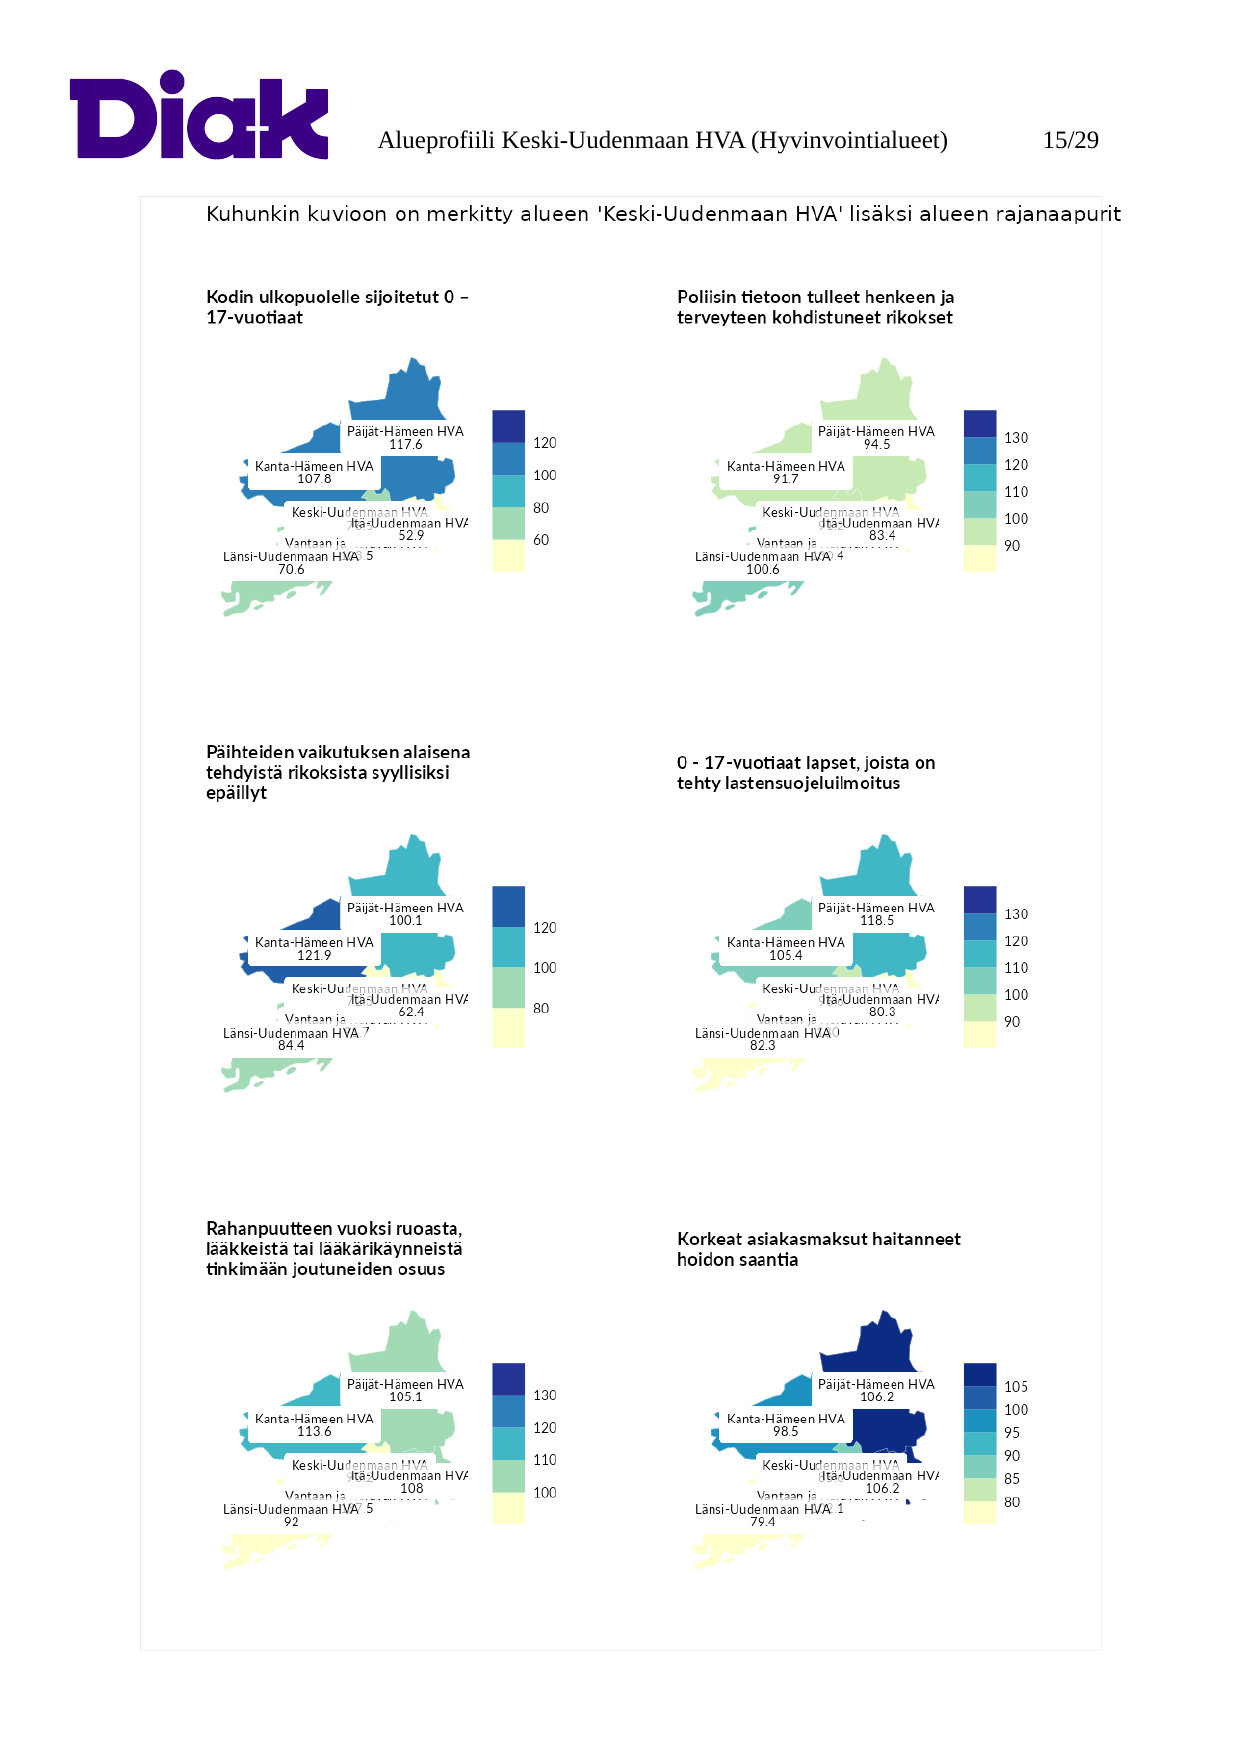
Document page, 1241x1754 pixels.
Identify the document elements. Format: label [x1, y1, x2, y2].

picture [61, 196, 1179, 1651]
